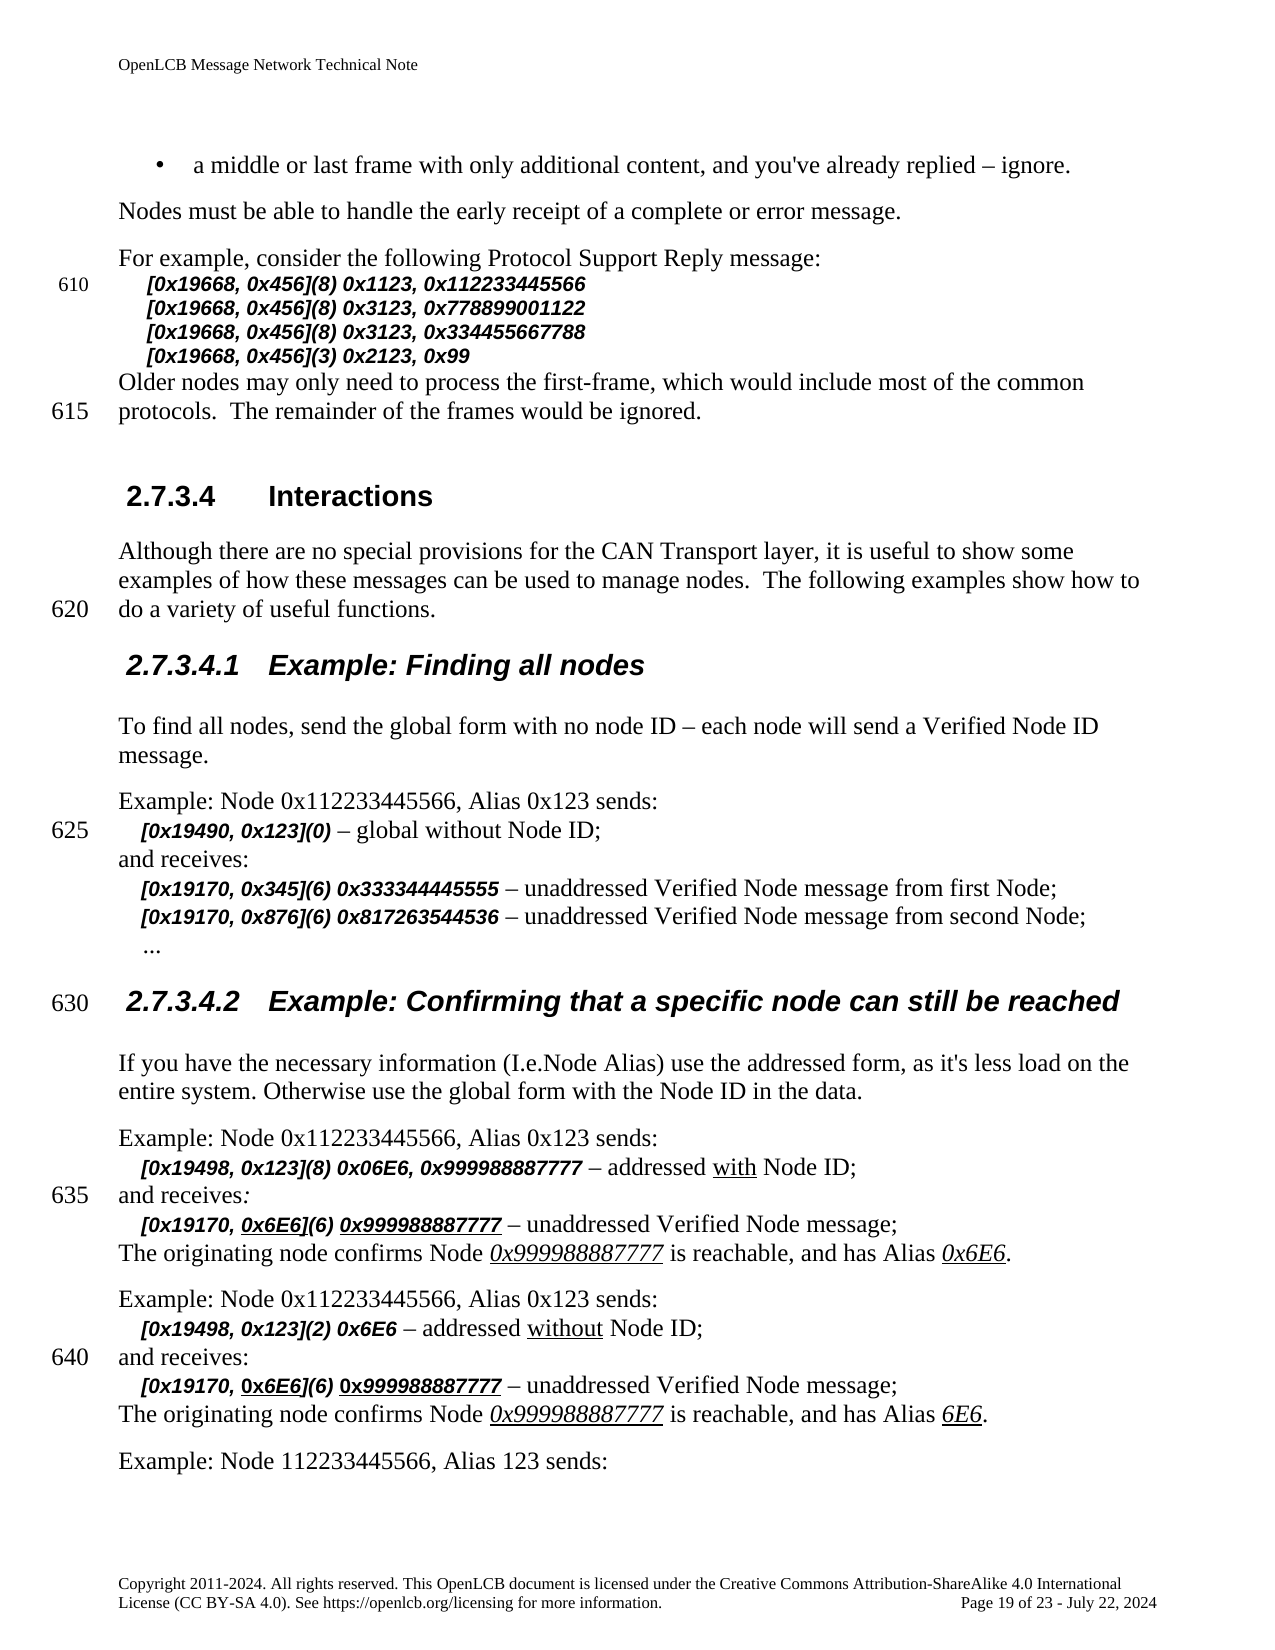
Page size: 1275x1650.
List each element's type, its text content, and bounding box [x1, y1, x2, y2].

text [0x19498, 0x123](2) 0x6E6 – addressed without Node ID; and receives: [118, 1313, 1157, 1371]
text [0x19668, 0x456](8) 0x3123, 0x778899001122 [118, 296, 1157, 319]
text Example: Node 0x112233445566, Alias 0x123 sends: [118, 1284, 1157, 1313]
text [0x19668, 0x456](8) 0x3123, 0x334455667788 [118, 319, 1157, 343]
text [0x19490, 0x123](0) – global without Node ID; and receives: [0x19170, 0x345](6) 0x333344445555 – unaddressed Verified Node message from first Node; [0x19170, 0x876](6) 0x817263544536 – unaddressed Verified Node message from second Node; ... [118, 815, 1157, 959]
text [0x19668, 0x456](8) 0x1123, 0x112233445566 [118, 272, 1157, 296]
text Older nodes may only need to process the first-frame, which would include most of the common protocols. The remainder of the frames would be ignored. [118, 367, 1157, 425]
text [0x19498, 0x123](8) 0x06E6, 0x999988887777 – addressed with Node ID; and receives: [118, 1152, 1157, 1209]
subtitle Example: Finding all nodes [118, 647, 1157, 681]
text Example: Node 0x112233445566, Alias 0x123 sends: [118, 786, 1157, 815]
text Example: Node 112233445566, Alias 123 sends: [118, 1446, 1157, 1474]
text If you have the necessary information (I.e.Node Alias) use the addressed form, as it's less load on the entire system. Otherwise use the global form with the Node ID in the data. [118, 1048, 1157, 1105]
text [0x19170, 0x6E6](6) 0x999988887777 – unaddressed Verified Node message; The originating node confirms Node 0x999988887777 is reachable, and has Alias 6E6. [118, 1371, 1157, 1428]
list a middle or last frame with only additional content, and you've already replied – ignore. [156, 150, 1157, 179]
text Example: Node 0x112233445566, Alias 0x123 sends: [118, 1123, 1157, 1152]
text To find all nodes, send the global form with no node ID – each node will send a Verified Node ID message. [118, 711, 1157, 769]
subtitle Interactions [118, 478, 1157, 512]
text Nodes must be able to handle the early receipt of a complete or error message. [118, 196, 1157, 225]
subtitle Example: Confirming that a specific node can still be reached [118, 984, 1157, 1017]
text Although there are no special provisions for the CAN Transport layer, it is useful to show some examples of how these messages can be used to manage nodes. The following examples show how to do a variety of useful functions. [118, 536, 1157, 622]
text [0x19170, 0x6E6](6) 0x999988887777 – unaddressed Verified Node message; The originating node confirms Node 0x999988887777 is reachable, and has Alias 0x6E6. [118, 1209, 1157, 1267]
text [0x19668, 0x456](3) 0x2123, 0x99 [118, 343, 1157, 367]
text For example, consider the following Protocol Support Reply message: [118, 243, 1157, 272]
